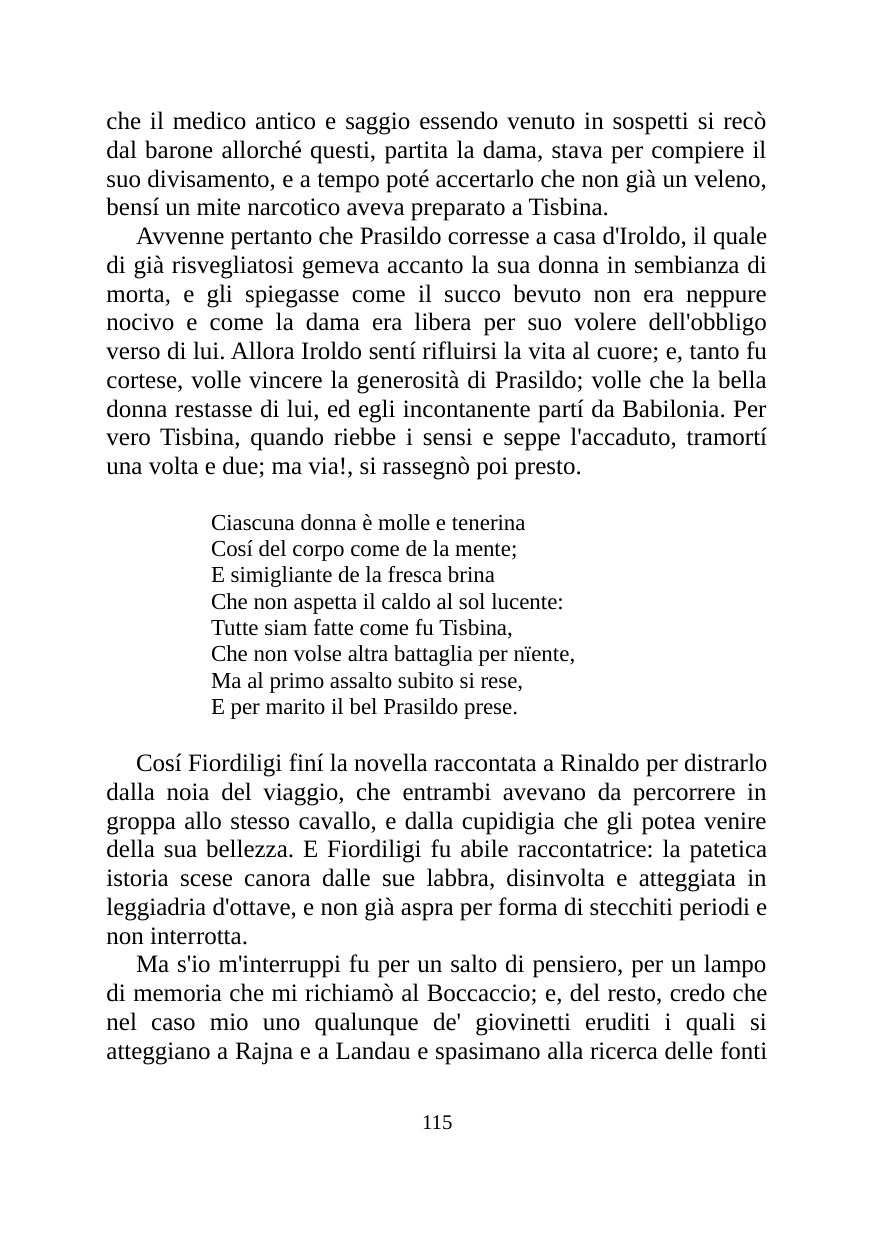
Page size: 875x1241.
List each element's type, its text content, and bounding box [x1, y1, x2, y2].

text E simigliante de la fresca brina [181, 561, 768, 588]
text Ma s'io m'interruppi fu per un salto di pensiero, per un lampo di memoria che mi richiamò al Boccaccio; e, del resto, credo che nel caso mio uno qualunque de' giovinetti eruditi i quali si atteggiano a Rajna e a Landau e spasimano alla ricerca delle fonti [106, 949, 768, 1064]
text Ciascuna donna è molle e tenerina [181, 509, 768, 535]
text Avvenne pertanto che Prasildo corresse a casa d'Iroldo, il quale di già risvegliatosi gemeva accanto la sua donna in sembianza di morta, e gli spiegasse come il succo bevuto non era neppure nocivo e come la dama era libera per suo volere dell'obbligo verso di lui. Allora Iroldo sentí rifluirsi la vita al cuore; e, tanto fu cortese, volle vincere la generosità di Prasildo; volle che la bella donna restasse di lui, ed egli incontanente partí da Babilonia. Per vero Tisbina, quando riebbe i sensi e seppe l'accaduto, tramortí una volta e due; ma via!, si rassegnò poi presto. [106, 221, 768, 480]
text Cosí Fiordiligi finí la novella raccontata a Rinaldo per distrarlo dalla noia del viaggio, che entrambi avevano da percorrere in groppa allo stesso cavallo, e dalla cupidigia che gli potea venire della sua bellezza. E Fiordiligi fu abile raccontatrice: la patetica istoria scese canora dalle sue labbra, disinvolta e atteggiata in leggiadria d'ottave, e non già aspra per forma di stecchiti periodi e non interrotta. [106, 748, 768, 949]
text Che non aspetta il caldo al sol lucente: [181, 588, 768, 614]
text E per marito il bel Prasildo prese. [181, 693, 768, 719]
text Che non volse altra battaglia per nïente, [181, 641, 768, 667]
text Cosí del corpo come de la mente; [181, 535, 768, 561]
text che il medico antico e saggio essendo venuto in sospetti si recò dal barone allorché questi, partita la dama, stava per compiere il suo divisamento, e a tempo poté accertarlo che non già un veleno, bensí un mite narcotico aveva preparato a Tisbina. [106, 106, 768, 221]
text Tutte siam fatte come fu Tisbina, [181, 614, 768, 641]
text Ma al primo assalto subito si rese, [181, 667, 768, 693]
